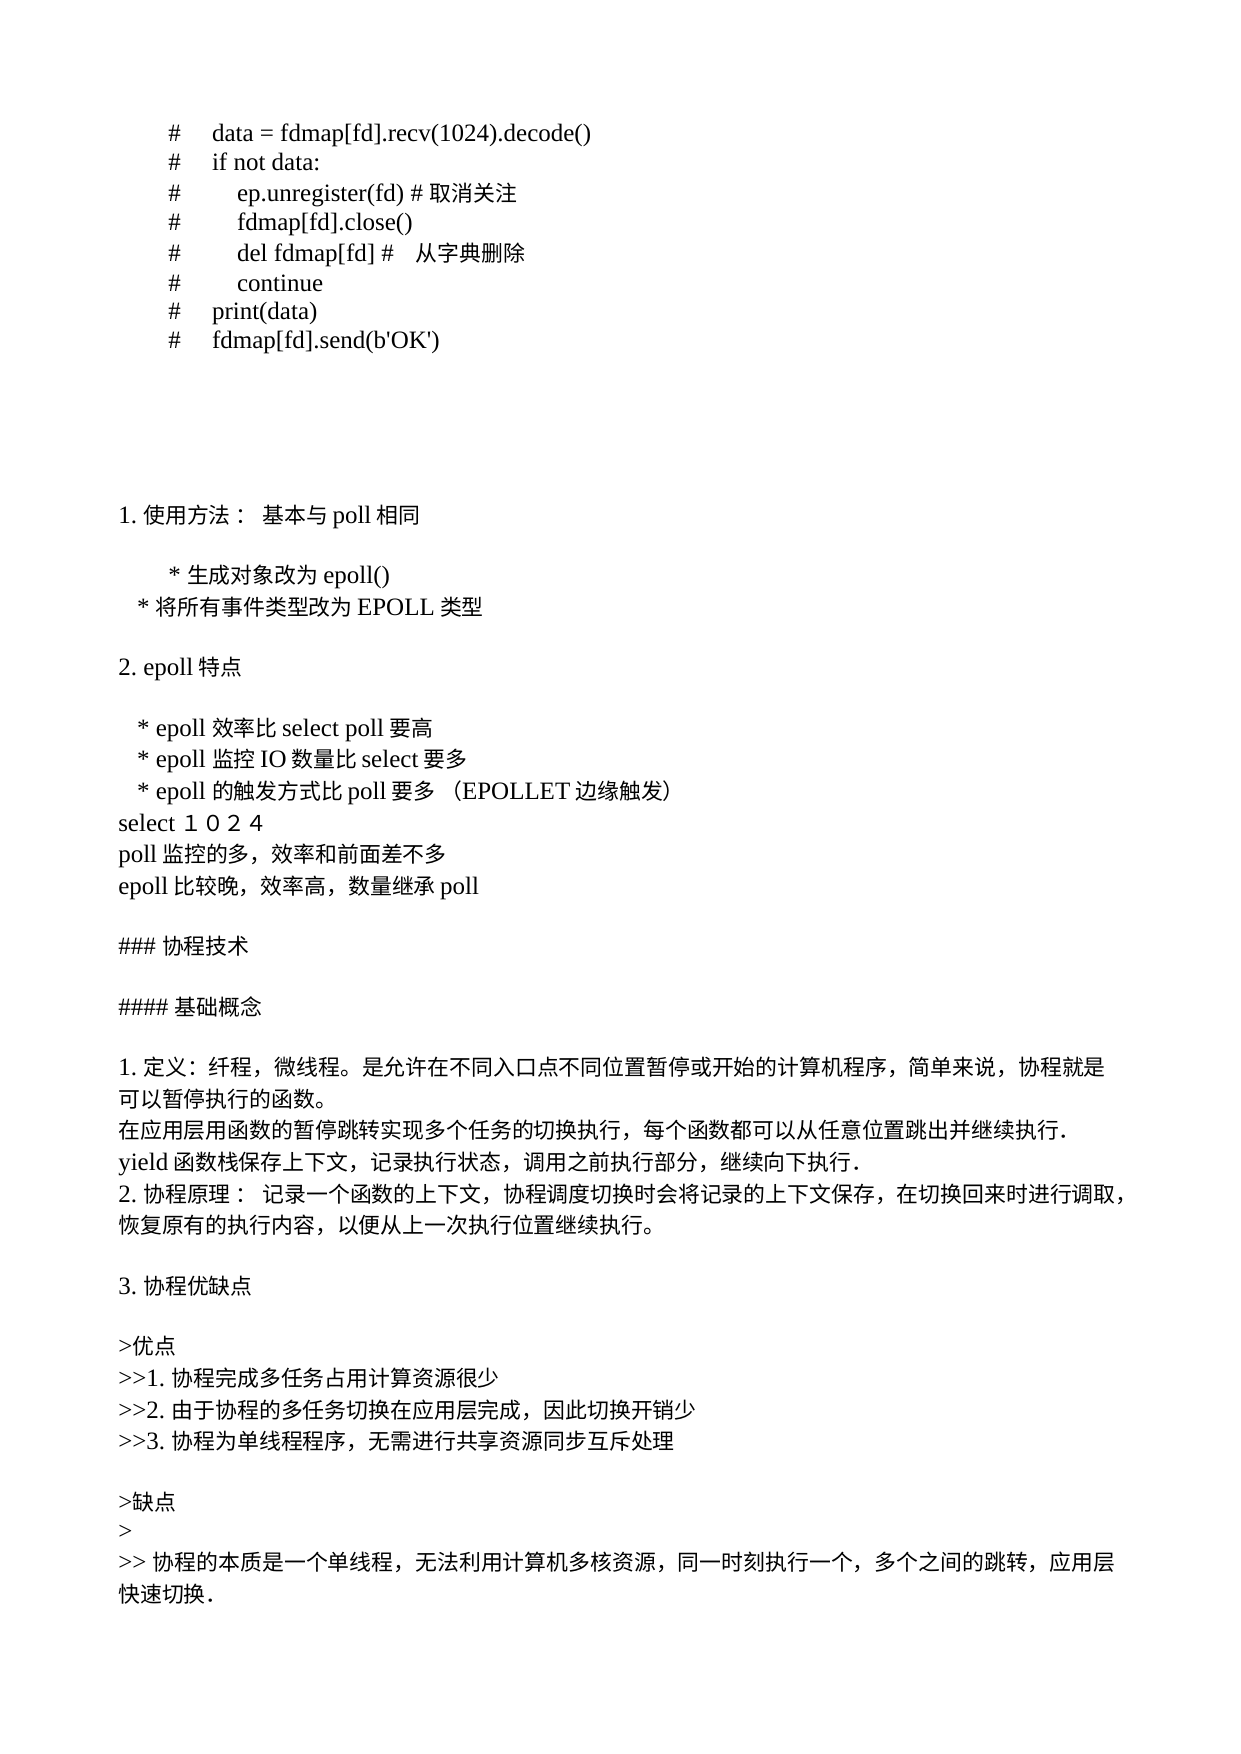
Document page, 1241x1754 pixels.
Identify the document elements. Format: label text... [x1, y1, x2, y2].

text * 生成对象改为 epoll() [118, 558, 1122, 590]
text select１０２４ [118, 806, 1122, 837]
text * 将所有事件类型改为EPOLL类型 [118, 590, 1122, 621]
text >>2. 由于协程的多任务切换在应用层完成，因此切换开销少 [118, 1393, 1122, 1424]
text # ep.unregister(fd) # 取消关注 [118, 176, 1122, 207]
text >>3. 协程为单线程程序，无需进行共享资源同步互斥处理 [118, 1424, 1122, 1456]
text # continue [118, 268, 1122, 296]
text >缺点 [118, 1485, 1122, 1516]
text # fdmap[fd].close() [118, 207, 1122, 236]
text >>1. 协程完成多任务占用计算资源很少 [118, 1361, 1122, 1393]
text * epoll 的触发方式比poll要多 （EPOLLET边缘触发） [118, 774, 1122, 806]
text # data = fdmap[fd].recv(1024).decode() [118, 118, 1122, 147]
text # if not data: [118, 147, 1122, 176]
text > [118, 1516, 1122, 1545]
text epoll比较晚，效率高，数量继承poll [118, 869, 1122, 901]
text 1. 使用方法 ： 基本与poll相同 [118, 498, 1122, 529]
text 1. 定义：纤程，微线程。是允许在不同入口点不同位置暂停或开始的计算机程序，简单来说，协程就是可以暂停执行的函数。 [118, 1050, 1122, 1113]
text # del fdmap[fd] # 从字典删除 [118, 236, 1122, 268]
text * epoll 监控IO数量比select要多 [118, 742, 1122, 774]
text ### 协程技术 [118, 929, 1122, 961]
text # fdmap[fd].send(b'OK') [118, 325, 1122, 354]
text 3. 协程优缺点 [118, 1269, 1122, 1301]
text poll监控的多，效率和前面差不多 [118, 837, 1122, 869]
text 2. 协程原理 ： 记录一个函数的上下文，协程调度切换时会将记录的上下文保存，在切换回来时进行调取，恢复原有的执行内容，以便从上一次执行位置继续执行。 [118, 1177, 1122, 1240]
text >优点 [118, 1329, 1122, 1361]
text 在应用层用函数的暂停跳转实现多个任务的切换执行，每个函数都可以从任意位置跳出并继续执行．yield函数栈保存上下文，记录执行状态，调用之前执行部分，继续向下执行． [118, 1113, 1122, 1177]
text >> 协程的本质是一个单线程，无法利用计算机多核资源，同一时刻执行一个，多个之间的跳转，应用层快速切换． [118, 1545, 1122, 1608]
text * epoll 效率比select poll要高 [118, 711, 1122, 742]
text #### 基础概念 [118, 990, 1122, 1021]
text 2. epoll特点 [118, 650, 1122, 682]
text # print(data) [118, 296, 1122, 325]
